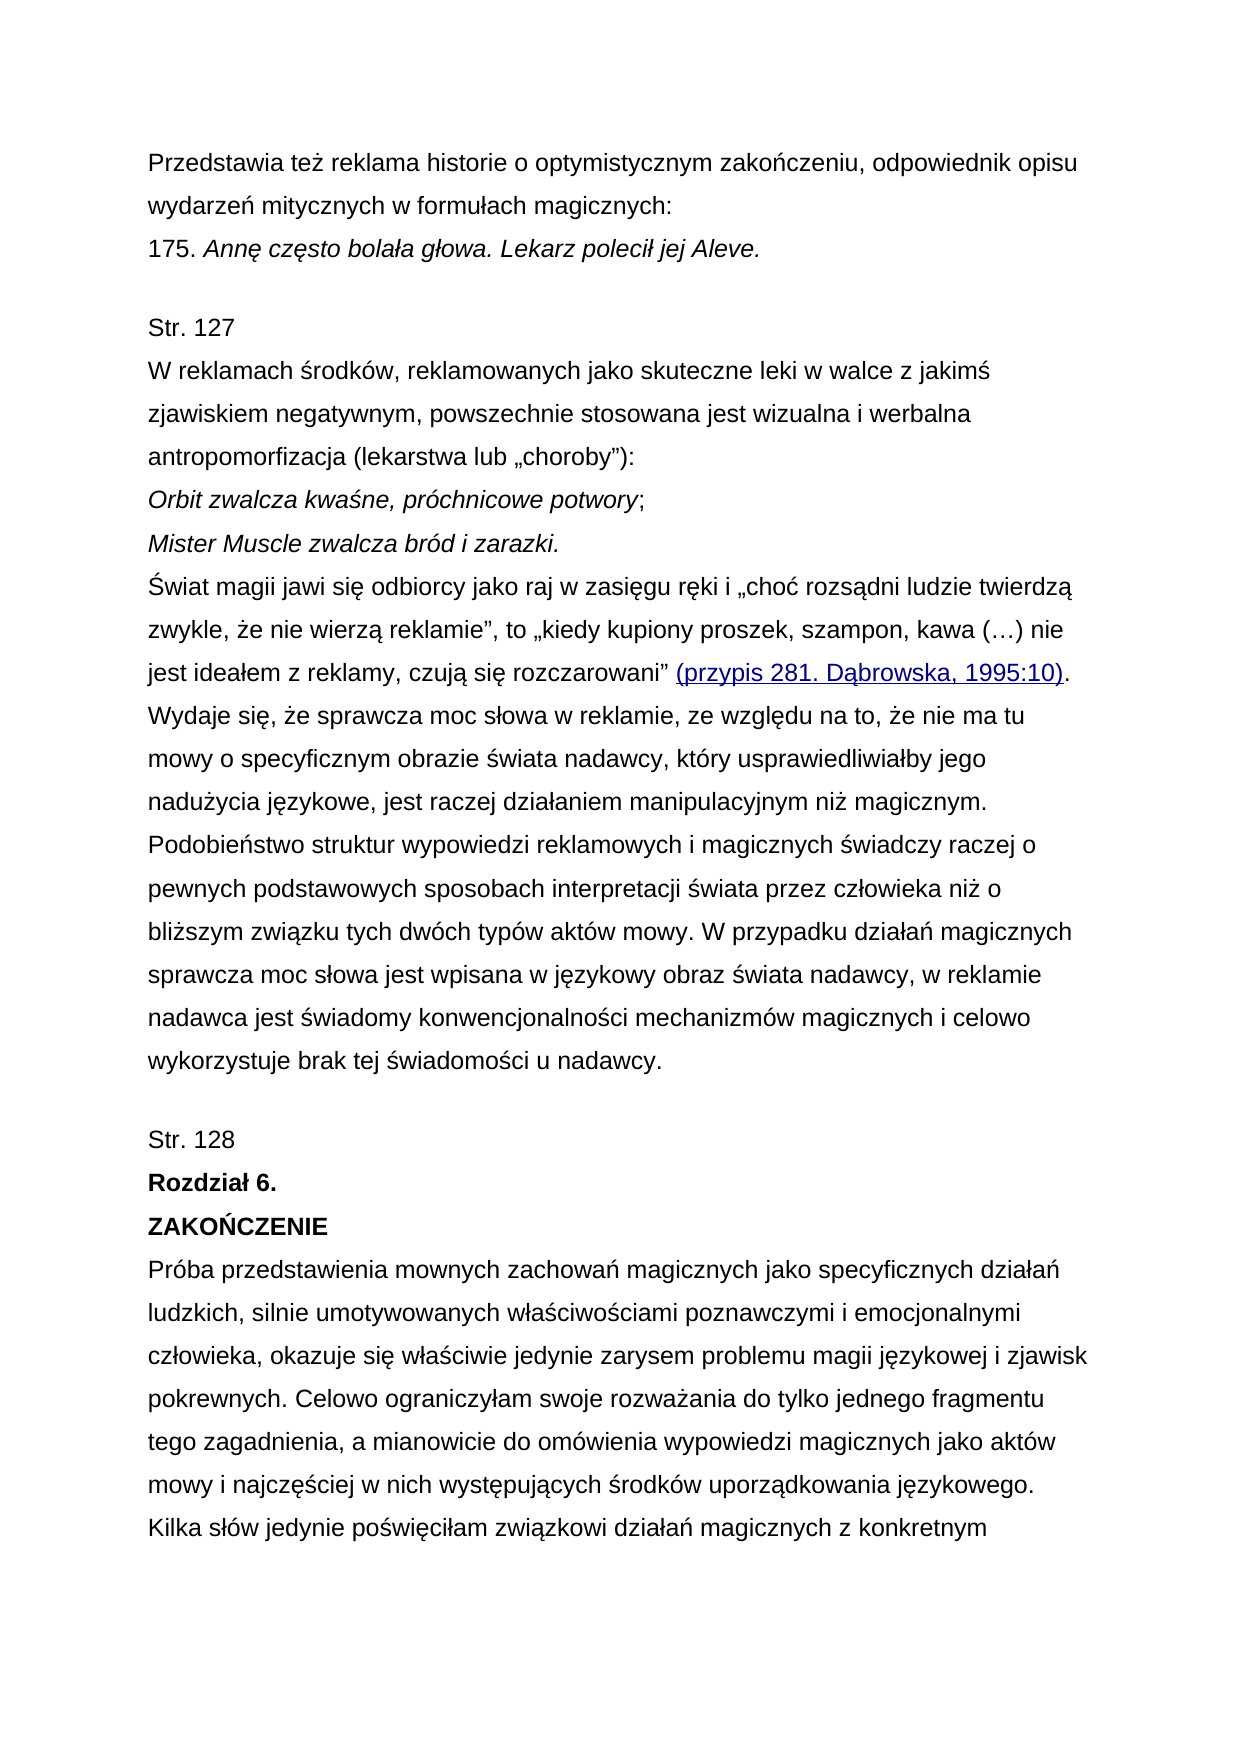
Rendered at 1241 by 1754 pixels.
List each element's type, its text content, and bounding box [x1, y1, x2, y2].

text Przedstawia też reklama historie o optymistycznym zakończeniu, odpowiednik opisu wydarzeń mitycznych w formułach magicznych: [148, 148, 1093, 219]
text W reklamach środków, reklamowanych jako skuteczne leki w walce z jakimś zjawiskiem negatywnym, powszechnie stosowana jest wizualna i werbalna antropomorfizacja (lekarstwa lub „choroby”): [148, 356, 1093, 471]
text Str. 127 [148, 313, 1093, 342]
text Próba przedstawienia mownych zachowań magicznych jako specyficznych działań ludzkich, silnie umotywowanych właściwościami poznawczymi i emocjonalnymi człowieka, okazuje się właściwie jedynie zarysem problemu magii językowej i zjawisk pokrewnych. Celowo ograniczyłam swoje rozważania do tylko jednego fragmentu tego zagadnienia, a mianowicie do omówienia wypowiedzi magicznych jako aktów mowy i najczęściej w nich występujących środków uporządkowania językowego. Kilka słów jedynie poświęciłam związkowi działań magicznych z konkretnym [148, 1255, 1093, 1542]
subtitle ZAKOŃCZENIE [148, 1212, 1093, 1240]
text 175. Annę często bolała głowa. Lekarz polecił jej Aleve. [148, 234, 1093, 263]
text Str. 128 [148, 1125, 1093, 1154]
text Rozdział 6. [148, 1168, 1093, 1197]
text Mister Muscle zwalcza bród i zarazki. [148, 529, 1093, 557]
text Świat magii jawi się odbiorcy jako raj w zasięgu ręki i „choć rozsądni ludzie twierdzą zwykle, że nie wierzą reklamie”, to „kiedy kupiony proszek, szampon, kawa (…) nie jest ideałem z reklamy, czują się rozczarowani” (przypis 281. Dąbrowska, 1995:10). Wydaje się, że sprawcza moc słowa w reklamie, ze względu na to, że nie ma tu mowy o specyficznym obrazie świata nadawcy, który usprawiedliwiałby jego nadużycia językowe, jest raczej działaniem manipulacyjnym niż magicznym. Podobieństwo struktur wypowiedzi reklamowych i magicznych świadczy raczej o pewnych podstawowych sposobach interpretacji świata przez człowieka niż o bliższym związku tych dwóch typów aktów mowy. W przypadku działań magicznych sprawcza moc słowa jest wpisana w językowy obraz świata nadawcy, w reklamie nadawca jest świadomy konwencjonalności mechanizmów magicznych i celowo wykorzystuje brak tej świadomości u nadawcy. [148, 572, 1093, 1075]
text Orbit zwalcza kwaśne, próchnicowe potwory; [148, 486, 1093, 514]
